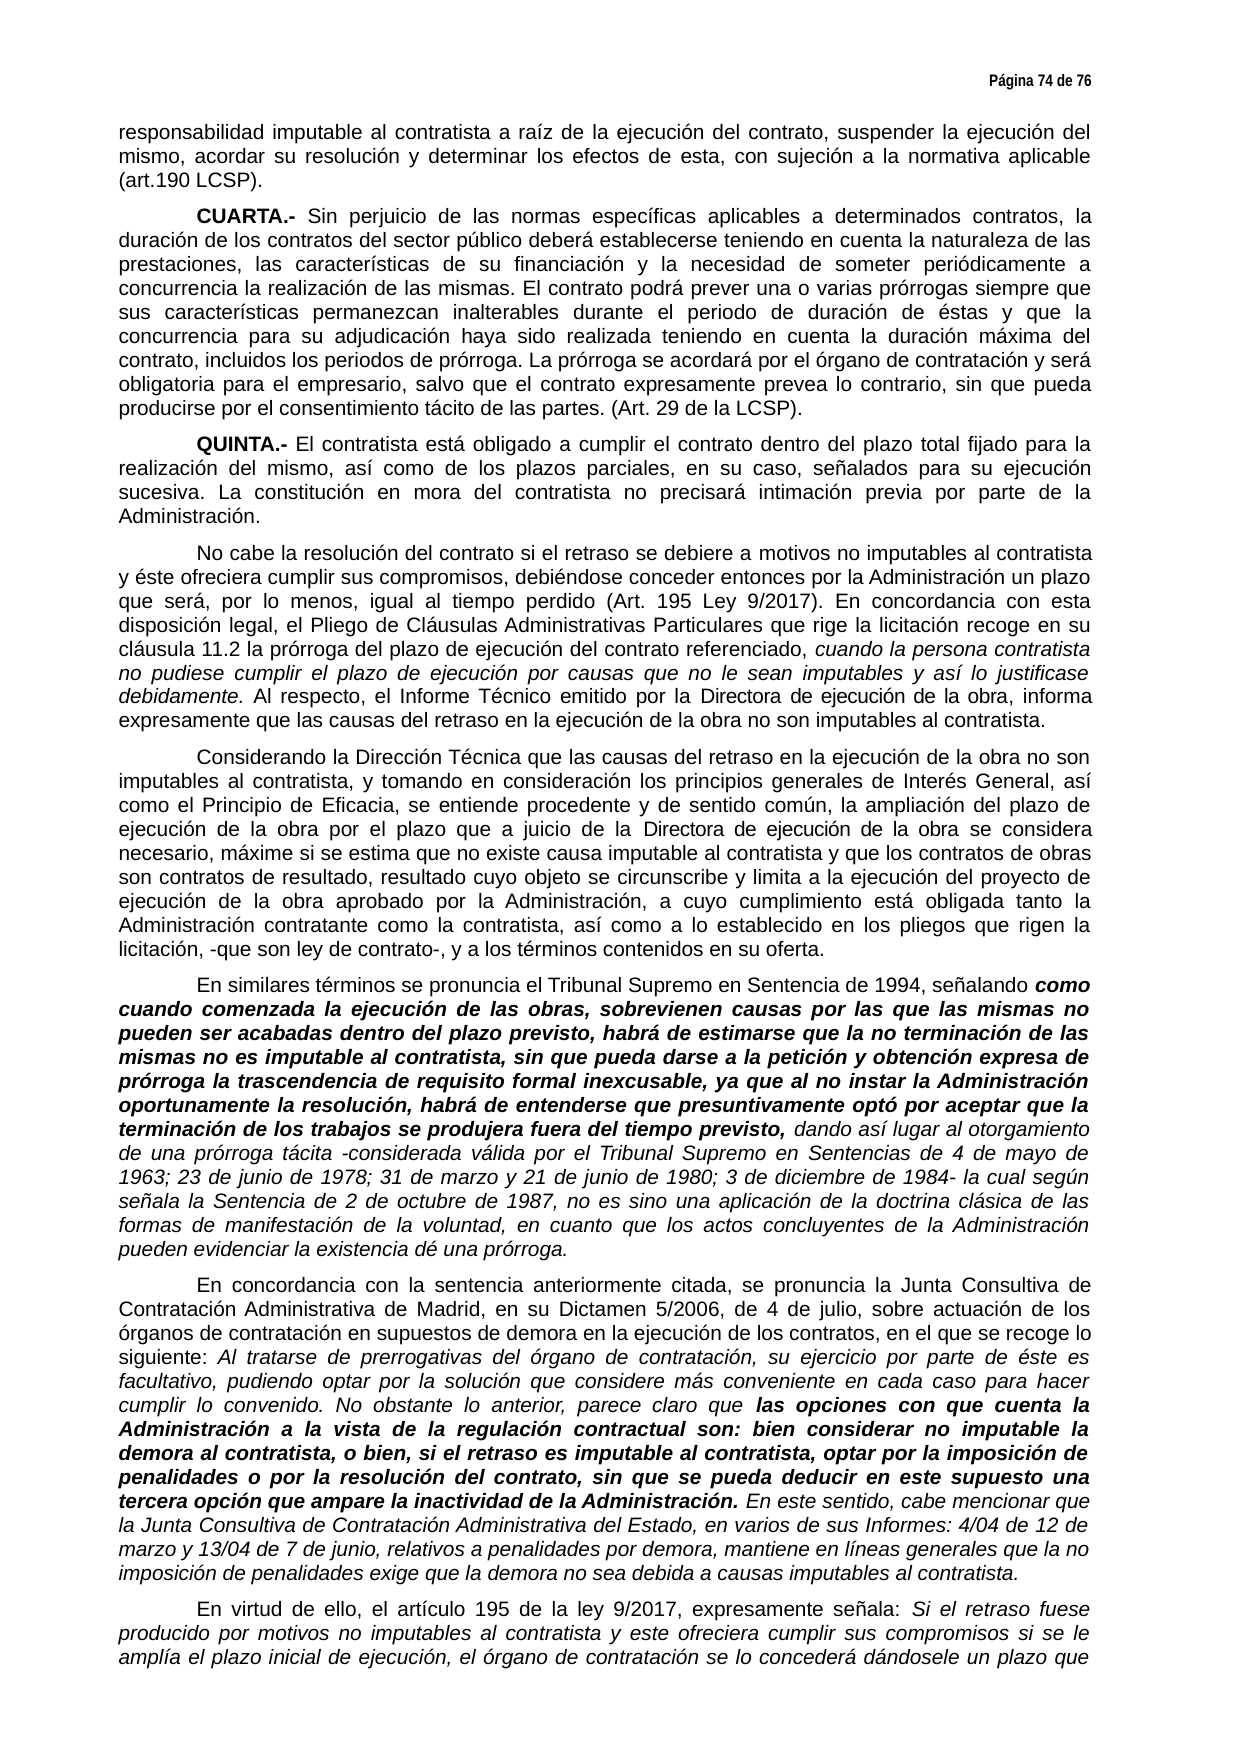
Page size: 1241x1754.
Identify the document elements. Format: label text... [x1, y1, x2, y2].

text Considerando la Dirección Técnica que las causas del retraso en la ejecución de la obra no son imputables al contratista, y tomando en consideración los principios generales de Interés General, así como el Principio de Eficacia, se entiende procedente y de sentido común, la ampliación del plazo de ejecución de la obra por el plazo que a juicio de la Directora de ejecución de la obra se considera necesario, máxime si se estima que no existe causa imputable al contratista y que los contratos de obras son contratos de resultado, resultado cuyo objeto se circunscribe y limita a la ejecución del proyecto de ejecución de la obra aprobado por la Administración, a cuyo cumplimiento está obligada tanto la Administración contratante como la contratista, así como a lo establecido en los pliegos que rigen la licitación, -que son ley de contrato-, y a los términos contenidos en su oferta. [118, 745, 1092, 960]
text CUARTA.- Sin perjuicio de las normas específicas aplicables a determinados contratos, la duración de los contratos del sector público deberá establecerse teniendo en cuenta la naturaleza de las prestaciones, las características de su financiación y la necesidad de someter periódicamente a concurrencia la realización de las mismas. El contrato podrá prever una o varias prórrogas siempre que sus características permanezcan inalterables durante el periodo de duración de éstas y que la concurrencia para su adjudicación haya sido realizada teniendo en cuenta la duración máxima del contrato, incluidos los periodos de prórroga. La prórroga se acordará por el órgano de contratación y será obligatoria para el empresario, salvo que el contrato expresamente prevea lo contrario, sin que pueda producirse por el consentimiento tácito de las partes. (Art. 29 de la LCSP). [118, 204, 1092, 420]
text QUINTA.- El contratista está obligado a cumplir el contrato dentro del plazo total fijado para la realización del mismo, así como de los plazos parciales, en su caso, señalados para su ejecución sucesiva. La constitución en mora del contratista no precisará intimación previa por parte de la Administración. [118, 432, 1092, 528]
text responsabilidad imputable al contratista a raíz de la ejecución del contrato, suspender la ejecución del mismo, acordar su resolución y determinar los efectos de esta, con sujeción a la normativa aplicable (art.190 LCSP). [118, 120, 1092, 192]
text En similares términos se pronuncia el Tribunal Supremo en Sentencia de 1994, señalando como cuando comenzada la ejecución de las obras, sobrevienen causas por las que las mismas no pueden ser acabadas dentro del plazo previsto, habrá de estimarse que la no terminación de las mismas no es imputable al contratista, sin que pueda darse a la petición y obtención expresa de prórroga la trascendencia de requisito formal inexcusable, ya que al no instar la Administración oportunamente la resolución, habrá de entenderse que presuntivamente optó por aceptar que la terminación de los trabajos se produjera fuera del tiempo previsto, dando así lugar al otorgamiento de una prórroga tácita -considerada válida por el Tribunal Supremo en Sentencias de 4 de mayo de 1963; 23 de junio de 1978; 31 de marzo y 21 de junio de 1980; 3 de diciembre de 1984- la cual según señala la Sentencia de 2 de octubre de 1987, no es sino una aplicación de la doctrina clásica de las formas de manifestación de la voluntad, en cuanto que los actos concluyentes de la Administración pueden evidenciar la existencia dé una prórroga. [118, 973, 1092, 1260]
text En virtud de ello, el artículo 195 de la ley 9/2017, expresamente señala: Si el retraso fuese producido por motivos no imputables al contratista y este ofreciera cumplir sus compromisos si se le amplía el plazo inicial de ejecución, el órgano de contratación se lo concederá dándosele un plazo que [118, 1597, 1092, 1669]
text No cabe la resolución del contrato si el retraso se debiere a motivos no imputables al contratista y éste ofreciera cumplir sus compromisos, debiéndose conceder entonces por la Administración un plazo que será, por lo menos, igual al tiempo perdido (Art. 195 Ley 9/2017). En concordancia con esta disposición legal, el Pliego de Cláusulas Administrativas Particulares que rige la licitación recoge en su cláusula 11.2 la prórroga del plazo de ejecución del contrato referenciado, cuando la persona contratista no pudiese cumplir el plazo de ejecución por causas que no le sean imputables y así lo justificase debidamente. Al respecto, el Informe Técnico emitido por la Directora de ejecución de la obra, informa expresamente que las causas del retraso en la ejecución de la obra no son imputables al contratista. [118, 541, 1092, 732]
text En concordancia con la sentencia anteriormente citada, se pronuncia la Junta Consultiva de Contratación Administrativa de Madrid, en su Dictamen 5/2006, de 4 de julio, sobre actuación de los órganos de contratación en supuestos de demora en la ejecución de los contratos, en el que se recoge lo siguiente: Al tratarse de prerrogativas del órgano de contratación, su ejercicio por parte de éste es facultativo, pudiendo optar por la solución que considere más conveniente en cada caso para hacer cumplir lo convenido. No obstante lo anterior, parece claro que las opciones con que cuenta la Administración a la vista de la regulación contractual son: bien considerar no imputable la demora al contratista, o bien, si el retraso es imputable al contratista, optar por la imposición de penalidades o por la resolución del contrato, sin que se pueda deducir en este supuesto una tercera opción que ampare la inactividad de la Administración. En este sentido, cabe mencionar que la Junta Consultiva de Contratación Administrativa del Estado, en varios de sus Informes: 4/04 de 12 de marzo y 13/04 de 7 de junio, relativos a penalidades por demora, mantiene en líneas generales que la no imposición de penalidades exige que la demora no sea debida a causas imputables al contratista. [118, 1273, 1092, 1584]
